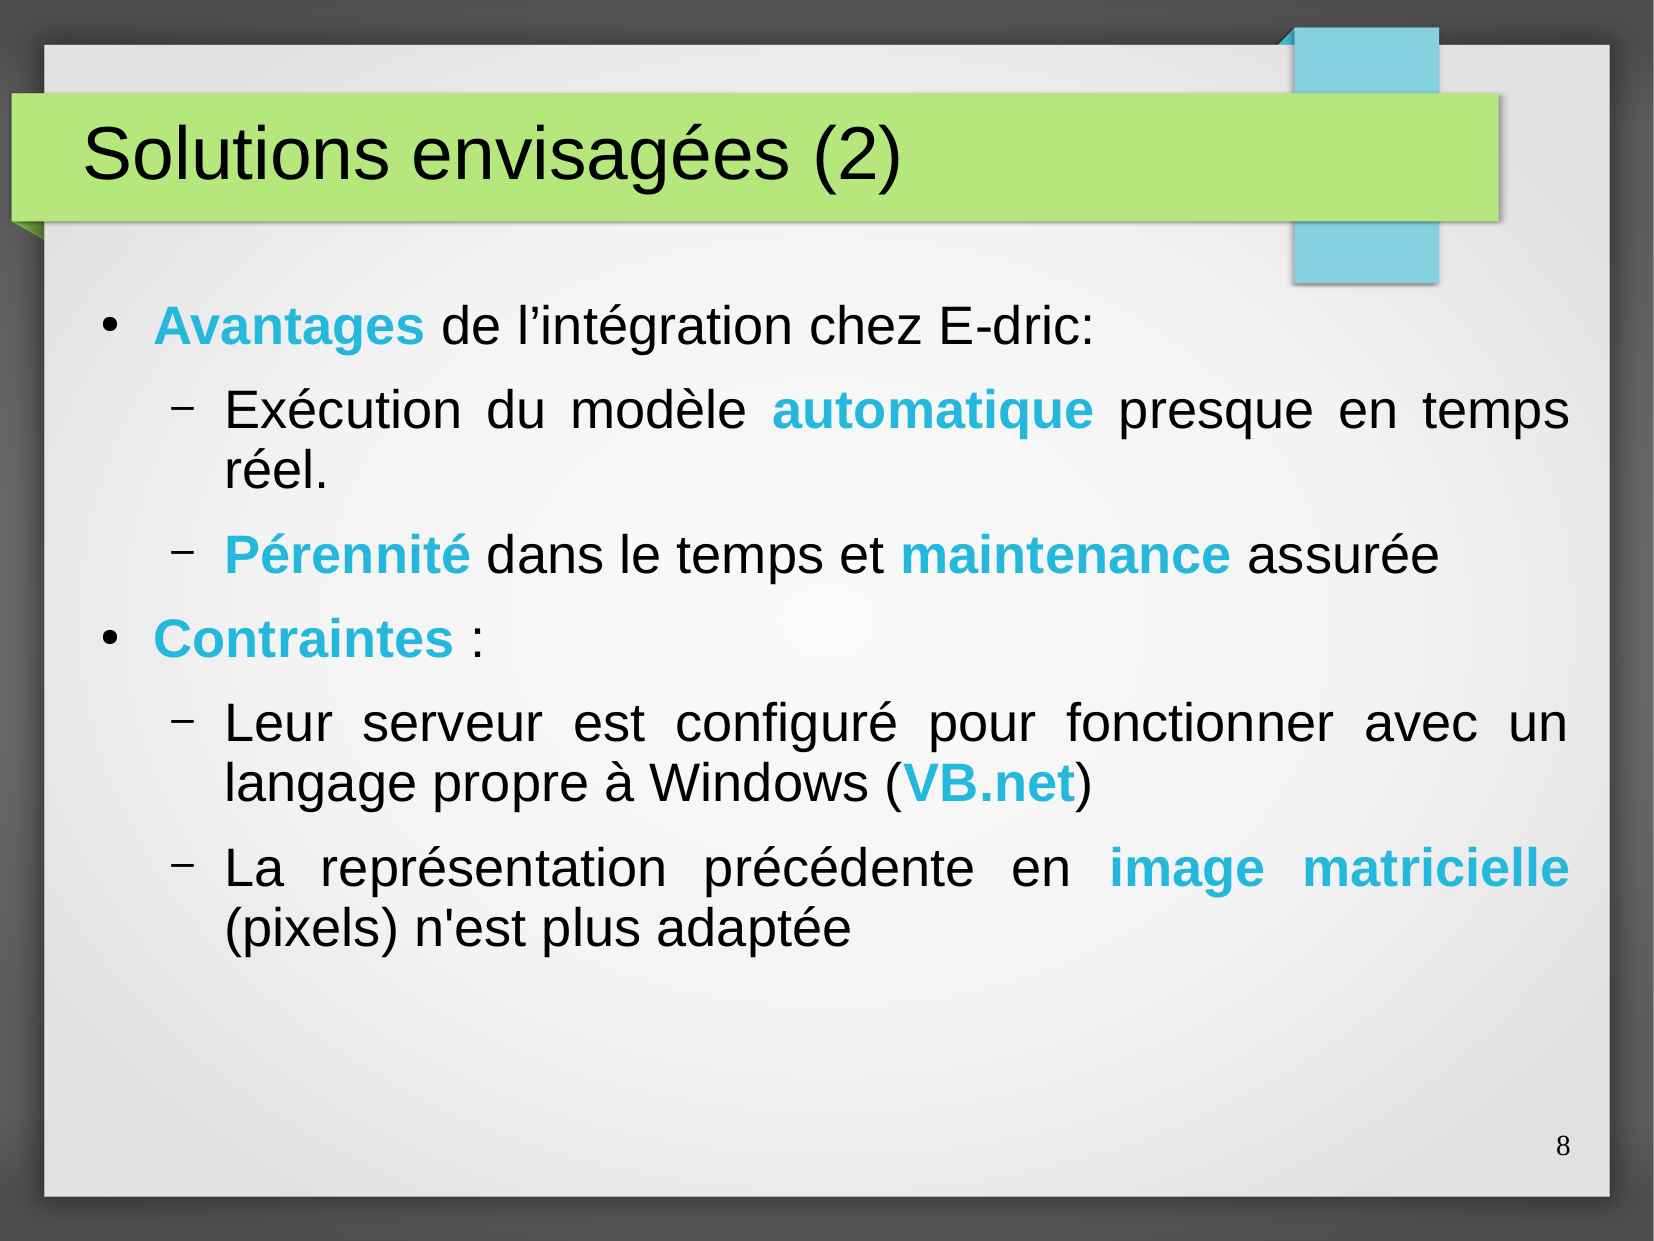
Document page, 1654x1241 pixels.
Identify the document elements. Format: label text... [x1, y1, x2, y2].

list Avantages de l’intégration chez E-dric: Exécution du modèle automatique presque en temps réel. Pérennité dans le temps et maintenance assurée Contraintes : Leur serveur est configuré pour fonctionner avec un langage propre à Windows (VB.net) La représentation précédente en image matricielle (pixels) n'est plus adaptée [82, 295, 1571, 1015]
picture [0, 0, 1654, 1241]
title Solutions envisagées (2) [82, 94, 1264, 213]
